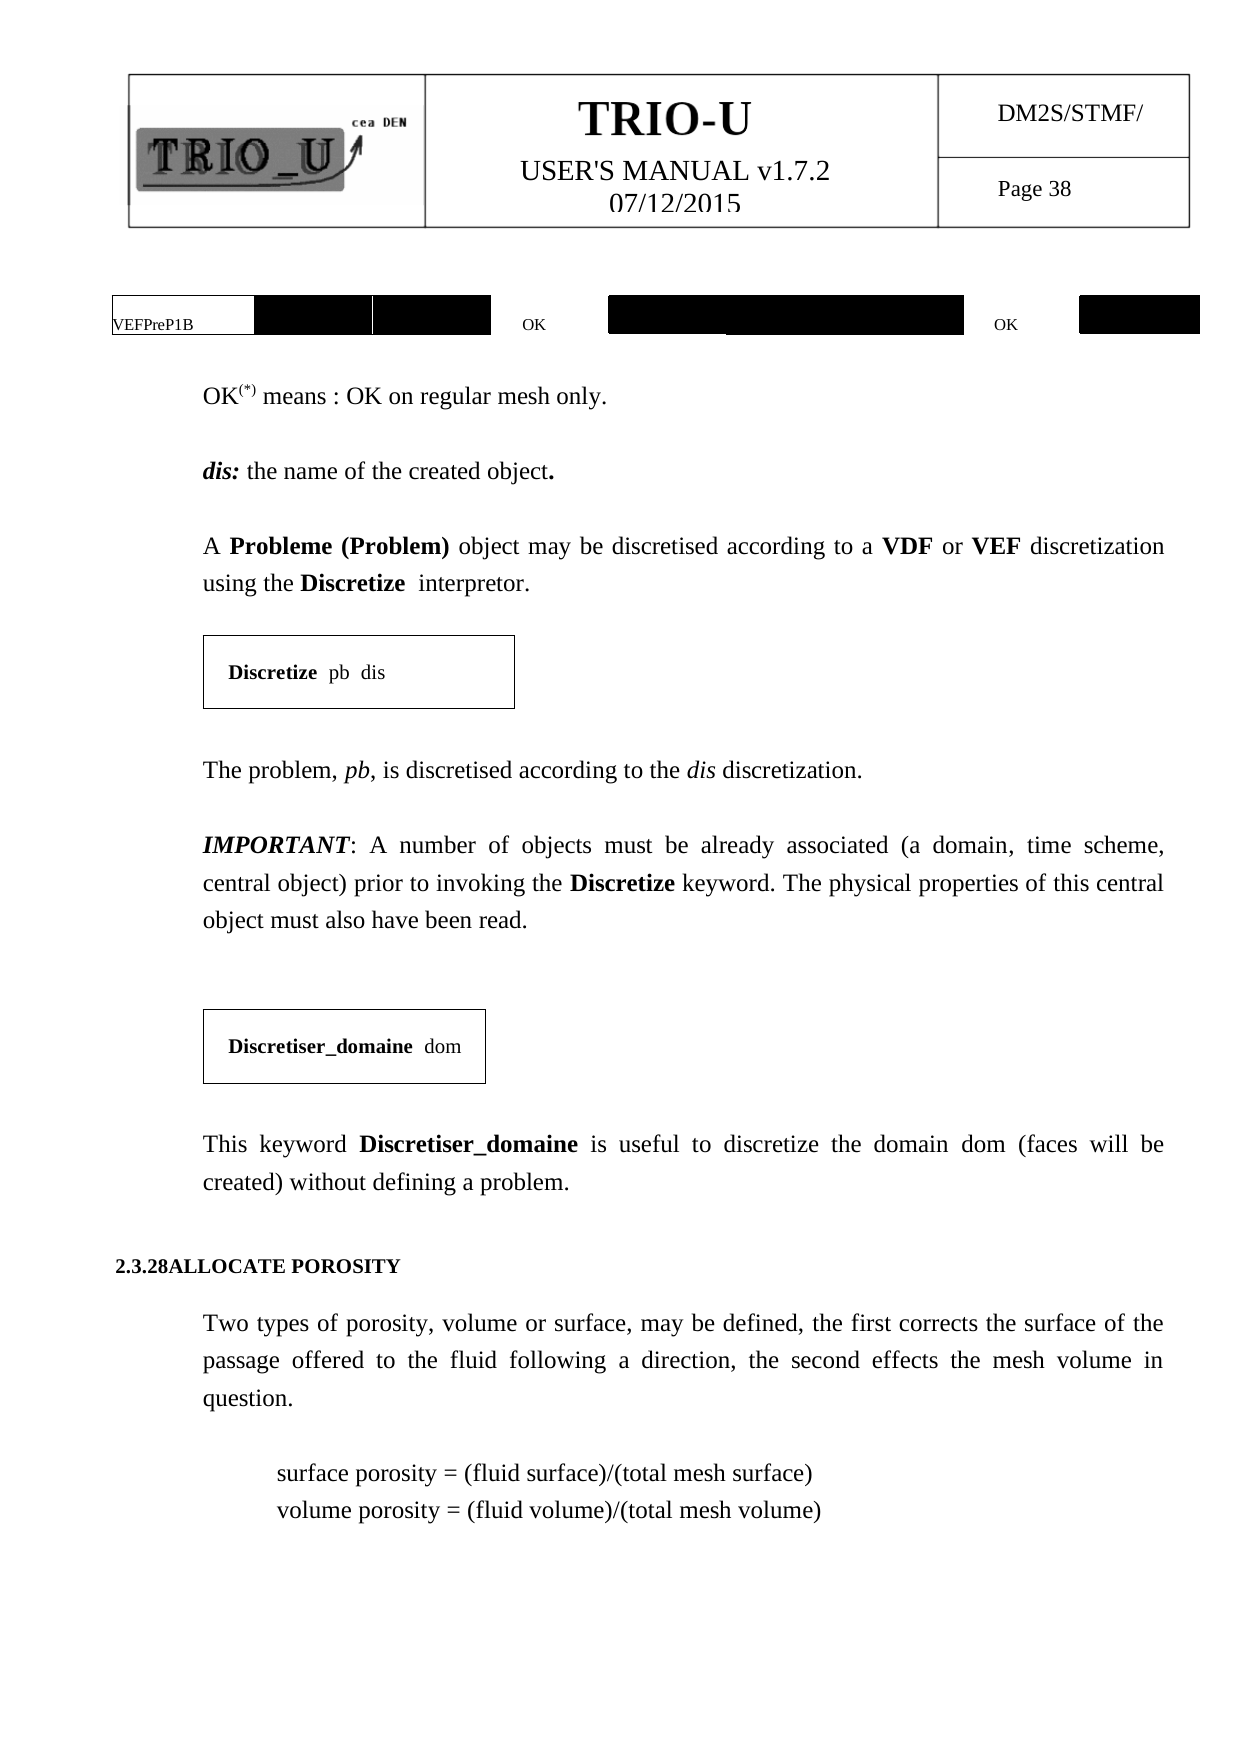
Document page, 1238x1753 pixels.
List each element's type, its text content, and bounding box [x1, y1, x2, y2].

table_cell [609, 295, 726, 334]
table_cell OK [964, 295, 1080, 334]
table_cell [373, 296, 490, 334]
text This keyword Discretiser_domaine is useful to discretize the domain dom (faces will be created) without defining a problem. [203, 1121, 1165, 1196]
text surface porosity = (fluid surface)/(total mesh surface) [203, 1449, 1165, 1487]
text volume porosity = (fluid volume)/(total mesh volume) [203, 1487, 1165, 1524]
table_cell [1080, 295, 1199, 334]
table_header Discretiser_domaine dom [204, 1010, 485, 1082]
table_cell [727, 296, 845, 334]
text The problem, pb, is discretised according to the dis discretization. [203, 747, 1165, 784]
table_cell [845, 296, 963, 334]
subtitle ALLOCATE POROSITY [115, 1254, 1164, 1278]
text IMPORTANT: A number of objects must be already associated (a domain, time scheme, central object) prior to invoking the Discretize keyword. The physical properties of this central object must also have been read. [203, 822, 1165, 934]
text Two types of porosity, volume or surface, may be defined, the first corrects the surface of the passage offered to the fluid following a direction, the second effects the mesh volume in question. [203, 1299, 1165, 1412]
table_cell OK [491, 295, 609, 334]
text A Probleme (Problem) object may be discretised according to a VDF or VEF discretization using the Discretize interpretor. [203, 522, 1165, 597]
table_header Discretize pb dis [204, 636, 514, 708]
table_cell VEFPreP1B [113, 296, 254, 334]
table_cell [255, 296, 372, 334]
text dis: the name of the created object. [203, 447, 1165, 485]
text OK(*) means : OK on regular mesh only. [203, 372, 1165, 410]
